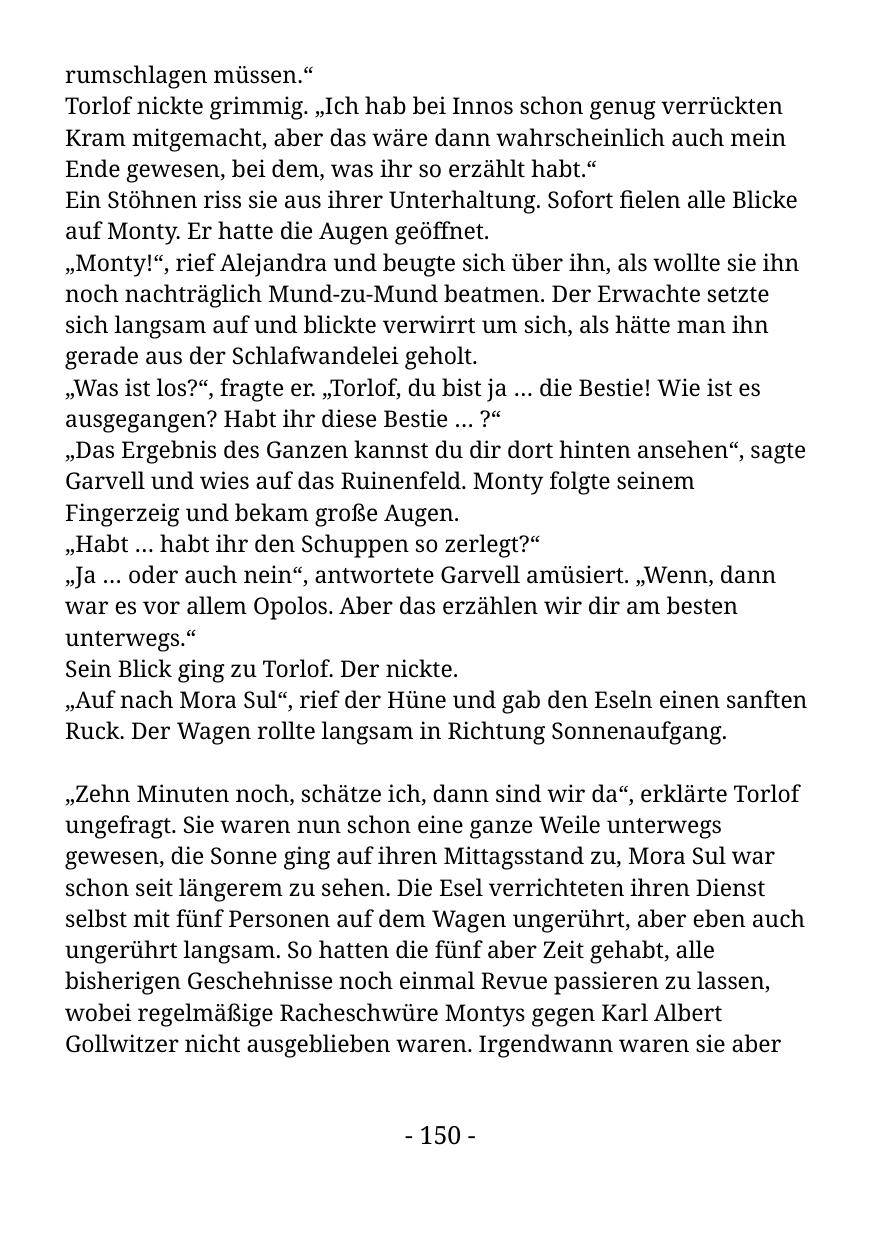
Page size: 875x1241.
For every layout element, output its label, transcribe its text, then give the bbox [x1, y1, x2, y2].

text Sein Blick ging zu Torlof. Der nickte. [65, 653, 809, 684]
text „Monty!“, rief Alejandra und beugte sich über ihn, als wollte sie ihn noch nachträglich Mund-zu-Mund beatmen. Der Erwachte setzte sich langsam auf und blickte verwirrt um sich, als hätte man ihn gerade aus der Schlafwandelei geholt. [65, 247, 809, 372]
text rumschlagen müssen.“ [65, 59, 809, 90]
text „Zehn Minuten noch, schätze ich, dann sind wir da“, erklärte Torlof ungefragt. Sie waren nun schon eine ganze Weile unterwegs gewesen, die Sonne ging auf ihren Mittagsstand zu, Mora Sul war schon seit längerem zu sehen. Die Esel verrichteten ihren Dienst selbst mit fünf Personen auf dem Wagen ungerührt, aber eben auch ungerührt langsam. So hatten die fünf aber Zeit gehabt, alle bisherigen Geschehnisse noch einmal Revue passieren zu lassen, wobei regelmäßige Racheschwüre Montys gegen Karl Albert Gollwitzer nicht ausgeblieben waren. Irgendwann waren sie aber [65, 778, 809, 1059]
text „Ja … oder auch nein“, antwortete Garvell amüsiert. „Wenn, dann war es vor allem Opolos. Aber das erzählen wir dir am besten unterwegs.“ [65, 559, 809, 653]
text „Das Ergebnis des Ganzen kannst du dir dort hinten ansehen“, sagte Garvell und wies auf das Ruinenfeld. Monty folgte seinem Fingerzeig und bekam große Augen. [65, 434, 809, 528]
text Torlof nickte grimmig. „Ich hab bei Innos schon genug verrückten Kram mitgemacht, aber das wäre dann wahrscheinlich auch mein Ende gewesen, bei dem, was ihr so erzählt habt.“ [65, 90, 809, 184]
text „Auf nach Mora Sul“, rief der Hüne und gab den Eseln einen sanften Ruck. Der Wagen rollte langsam in Richtung Sonnenaufgang. [65, 684, 809, 747]
text „Habt … habt ihr den Schuppen so zerlegt?“ [65, 528, 809, 559]
text Ein Stöhnen riss sie aus ihrer Unterhaltung. Sofort fielen alle Blicke auf Monty. Er hatte die Augen geöffnet. [65, 184, 809, 247]
text „Was ist los?“, fragte er. „Torlof, du bist ja … die Bestie! Wie ist es ausgegangen? Habt ihr diese Bestie … ?“ [65, 372, 809, 434]
